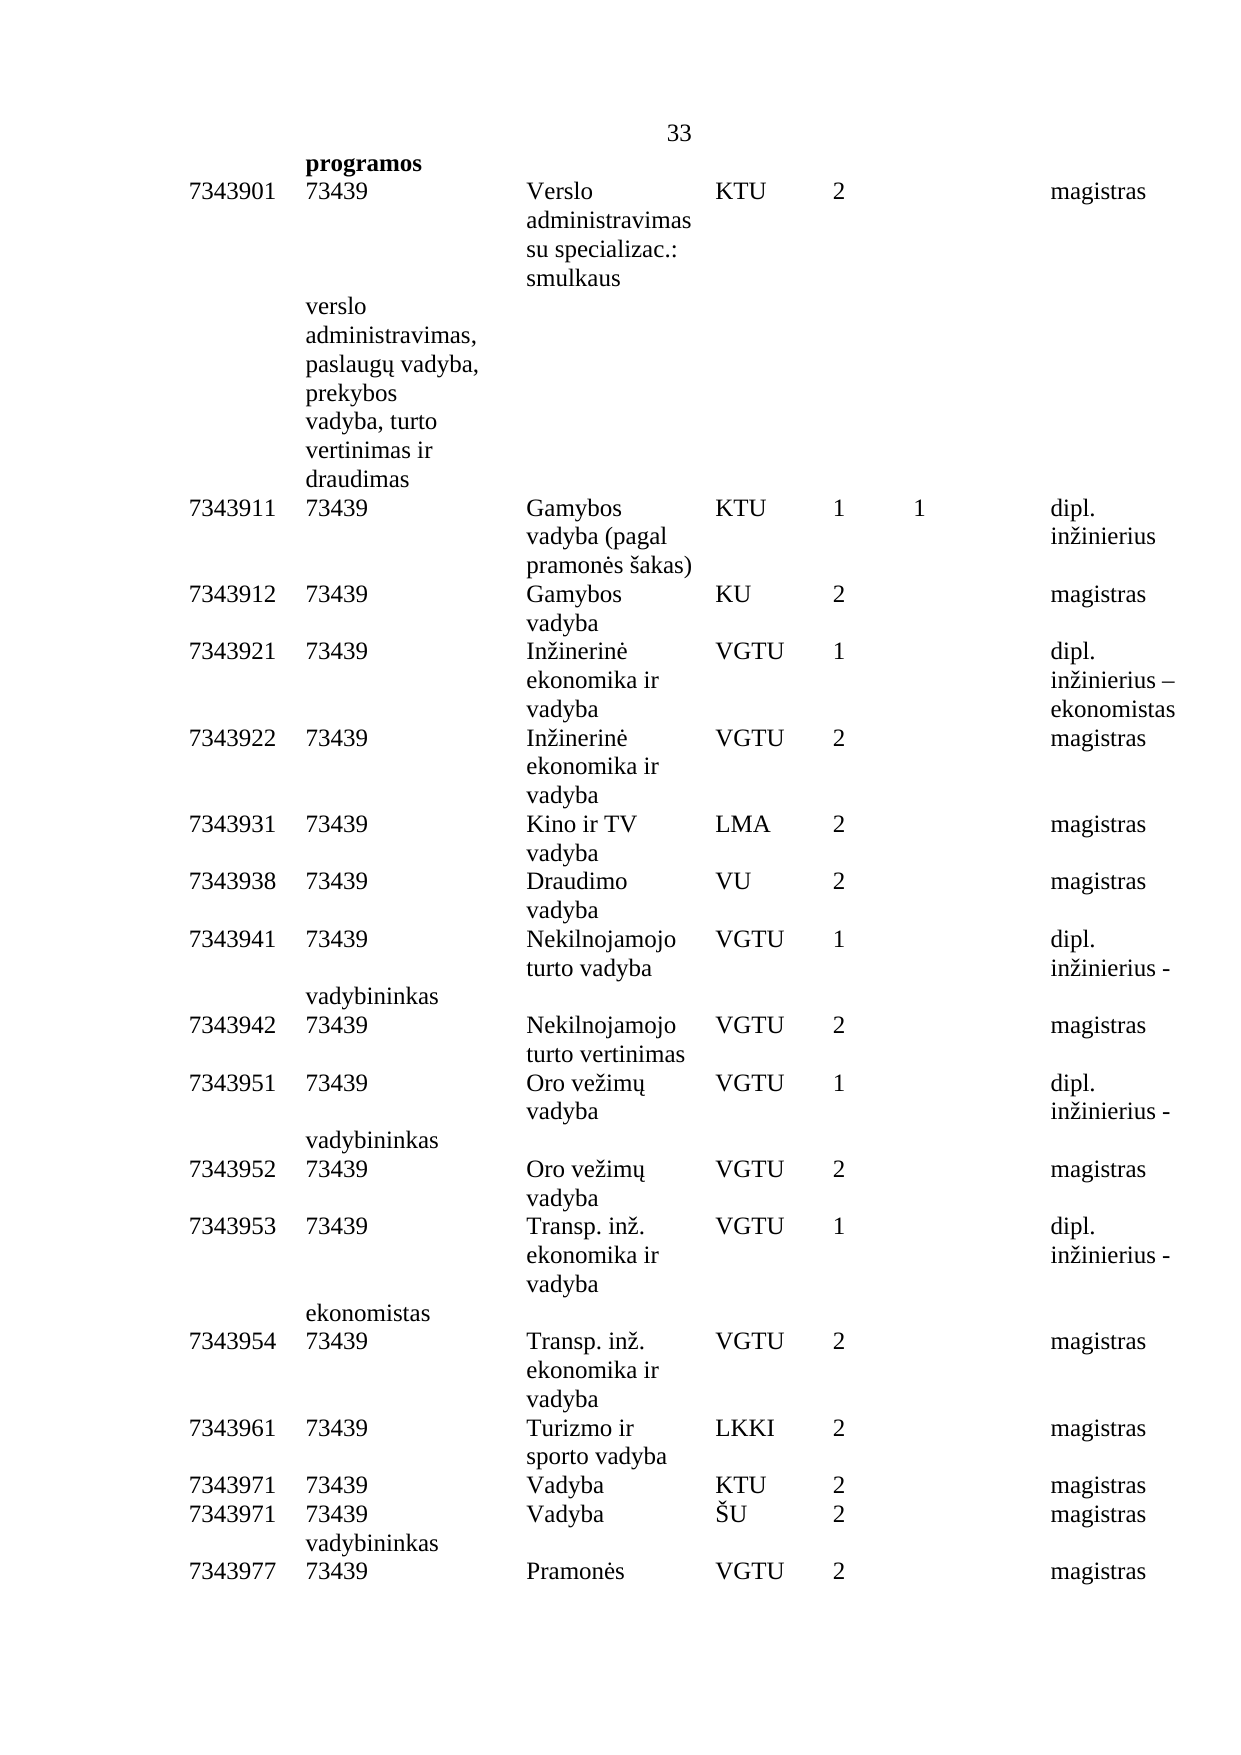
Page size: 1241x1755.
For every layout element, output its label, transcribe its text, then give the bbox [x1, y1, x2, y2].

table_cell 7343911 [177, 493, 294, 579]
table_cell 1 [821, 924, 902, 981]
table_cell [973, 981, 1039, 1010]
table_cell [1202, 1528, 1207, 1556]
table_cell 7343952 [177, 1154, 294, 1211]
table_cell magistras [1039, 723, 1197, 809]
table_cell [1197, 406, 1202, 493]
table_cell [973, 1499, 1039, 1528]
table_cell 7343953 [177, 1211, 294, 1298]
table_cell [1202, 1125, 1207, 1154]
table_cell vadyba, turto vertinimas ir draudimas [294, 406, 515, 493]
table_cell Vadyba [515, 1499, 704, 1528]
table_cell [515, 291, 704, 406]
table_cell magistras [1039, 866, 1197, 924]
table_cell magistras [1039, 809, 1197, 866]
table_cell [1197, 866, 1202, 924]
table_cell 7343971 [177, 1470, 294, 1499]
table_cell [1197, 291, 1202, 406]
table_cell [1197, 493, 1202, 579]
table_cell [973, 1528, 1039, 1556]
table_cell VU [704, 866, 821, 924]
table_cell 7343938 [177, 866, 294, 924]
table_cell 1 [821, 636, 902, 723]
table_cell [973, 1010, 1039, 1068]
table_cell [1202, 636, 1207, 723]
table_cell 1 [821, 1068, 902, 1125]
table_cell [1202, 579, 1207, 636]
table_cell [1202, 1556, 1207, 1585]
table_cell [821, 981, 902, 1010]
table_cell [1202, 866, 1207, 924]
table_cell magistras [1039, 1470, 1197, 1499]
table_cell [1039, 291, 1197, 406]
table_cell VGTU [704, 723, 821, 809]
table_cell [973, 636, 1039, 723]
table_cell [1197, 723, 1202, 809]
table_cell [515, 1125, 704, 1154]
table_cell 2 [821, 1154, 902, 1211]
table_cell Oro vežimų vadyba [515, 1068, 704, 1125]
table_cell magistras [1039, 176, 1197, 291]
table_cell 2 [821, 1499, 902, 1528]
table_cell 2 [821, 1556, 902, 1585]
table_cell [1197, 1068, 1202, 1125]
table_cell [902, 1413, 973, 1470]
table_cell ŠU [704, 1499, 821, 1528]
table_cell [902, 924, 973, 981]
table_cell [902, 1125, 973, 1154]
table_cell 73439 [294, 1326, 515, 1413]
table_cell [821, 148, 902, 176]
table_cell 7343971 [177, 1499, 294, 1528]
table_cell VGTU [704, 1556, 821, 1585]
table_cell [1202, 1413, 1207, 1470]
table_cell [1202, 1068, 1207, 1125]
table_cell [973, 723, 1039, 809]
table_cell Pramonės [515, 1556, 704, 1585]
table_cell [1197, 1499, 1202, 1528]
table_cell [1197, 1556, 1202, 1585]
table_cell Vadyba [515, 1470, 704, 1499]
table_cell [1197, 1298, 1202, 1326]
table_cell Gamybos vadyba (pagal pramonės šakas) [515, 493, 704, 579]
table_cell [973, 579, 1039, 636]
table_cell VGTU [704, 1326, 821, 1413]
table_cell 73439 [294, 1211, 515, 1298]
table_cell [1202, 406, 1207, 493]
table_cell [902, 1470, 973, 1499]
table_cell [902, 723, 973, 809]
table_cell [1197, 1125, 1202, 1154]
table_cell 73439 [294, 636, 515, 723]
table_cell [1202, 723, 1207, 809]
table_cell 7343922 [177, 723, 294, 809]
table_cell [1039, 1125, 1197, 1154]
table_cell programos [294, 148, 515, 176]
table_cell [902, 1326, 973, 1413]
table_cell LKKI [704, 1413, 821, 1470]
table_cell Nekilnojamojo turto vadyba [515, 924, 704, 981]
table_cell 7343901 [177, 176, 294, 291]
table_cell 1 [821, 1211, 902, 1298]
table_cell verslo administravimas, paslaugų vadyba, prekybos [294, 291, 515, 406]
table_cell [973, 1125, 1039, 1154]
table_cell [1197, 809, 1202, 866]
table_cell magistras [1039, 1413, 1197, 1470]
table_cell Draudimo vadyba [515, 866, 704, 924]
table_cell [902, 176, 973, 291]
table_cell [1039, 981, 1197, 1010]
table_cell [1197, 579, 1202, 636]
table_cell [704, 1528, 821, 1556]
table_cell [1202, 1211, 1207, 1298]
table_cell 73439 [294, 1499, 515, 1528]
table_cell [902, 866, 973, 924]
table_cell [1039, 1298, 1197, 1326]
table_cell [1202, 1470, 1207, 1499]
table_cell Kino ir TV vadyba [515, 809, 704, 866]
table_cell KTU [704, 176, 821, 291]
table_cell 73439 [294, 866, 515, 924]
table_cell [1202, 1010, 1207, 1068]
table_cell KU [704, 579, 821, 636]
table_cell 73439 [294, 1154, 515, 1211]
table_cell [902, 636, 973, 723]
table_cell [973, 1211, 1039, 1298]
table_cell [177, 1125, 294, 1154]
table_cell 2 [821, 1326, 902, 1413]
table_cell [902, 1528, 973, 1556]
table_cell dipl. inžinierius [1039, 493, 1197, 579]
table_cell [1197, 1010, 1202, 1068]
table_cell [973, 1068, 1039, 1125]
table_cell [1197, 981, 1202, 1010]
table_cell [1202, 981, 1207, 1010]
table_cell 73439 [294, 1010, 515, 1068]
table_cell Transp. inž. ekonomika ir vadyba [515, 1326, 704, 1413]
table_cell 2 [821, 1470, 902, 1499]
table_cell magistras [1039, 1556, 1197, 1585]
table_cell [1202, 924, 1207, 981]
table_cell 73439 [294, 1470, 515, 1499]
table_cell Gamybos vadyba [515, 579, 704, 636]
table_cell 7343942 [177, 1010, 294, 1068]
table_cell [973, 866, 1039, 924]
table_cell [973, 1556, 1039, 1585]
table_cell [177, 406, 294, 493]
table_cell [902, 1154, 973, 1211]
table_cell [1039, 1528, 1197, 1556]
table_cell magistras [1039, 579, 1197, 636]
table_cell VGTU [704, 1010, 821, 1068]
table_cell VGTU [704, 1154, 821, 1211]
table_cell [973, 291, 1039, 406]
table_cell 73439 [294, 1413, 515, 1470]
table_cell [704, 1125, 821, 1154]
table_cell [1202, 809, 1207, 866]
table_cell [973, 809, 1039, 866]
table_cell 7343961 [177, 1413, 294, 1470]
table_cell 7343977 [177, 1556, 294, 1585]
table_cell [1039, 148, 1197, 176]
table_cell 2 [821, 176, 902, 291]
table_cell 1 [821, 493, 902, 579]
table_cell [1039, 406, 1197, 493]
table_cell [177, 1528, 294, 1556]
table_cell magistras [1039, 1499, 1197, 1528]
table_cell 1 [902, 493, 973, 579]
table_cell [902, 406, 973, 493]
table_cell [1202, 148, 1207, 176]
table_cell dipl. inžinierius - [1039, 924, 1197, 981]
table_cell Nekilnojamojo turto vertinimas [515, 1010, 704, 1068]
table_cell dipl. inžinierius – ekonomistas [1039, 636, 1197, 723]
table_cell magistras [1039, 1154, 1197, 1211]
table_cell VGTU [704, 924, 821, 981]
table_cell [902, 1211, 973, 1298]
table_cell [704, 1298, 821, 1326]
table_cell [1197, 1154, 1202, 1211]
table_cell LMA [704, 809, 821, 866]
table_cell [973, 1298, 1039, 1326]
table_cell [821, 291, 902, 406]
table_cell KTU [704, 1470, 821, 1499]
table_cell Transp. inž. ekonomika ir vadyba [515, 1211, 704, 1298]
table_cell [1202, 1298, 1207, 1326]
table_cell [973, 1154, 1039, 1211]
table_cell [1197, 1326, 1202, 1413]
table_cell 2 [821, 809, 902, 866]
table_cell 73439 [294, 723, 515, 809]
table_cell 73439 [294, 1068, 515, 1125]
table_cell [515, 148, 704, 176]
table_cell 73439 [294, 1556, 515, 1585]
table_cell [515, 981, 704, 1010]
table_cell [973, 1326, 1039, 1413]
table_cell [1197, 924, 1202, 981]
table_cell [177, 1298, 294, 1326]
table_cell VGTU [704, 1211, 821, 1298]
table_cell [902, 1068, 973, 1125]
table_cell [1202, 493, 1207, 579]
table_cell 73439 [294, 493, 515, 579]
table_cell [177, 148, 294, 176]
table_cell 2 [821, 579, 902, 636]
table_cell Inžinerinė ekonomika ir vadyba [515, 636, 704, 723]
table_cell [1202, 176, 1207, 291]
table_cell [902, 291, 973, 406]
table_cell Turizmo ir sporto vadyba [515, 1413, 704, 1470]
table_cell 7343912 [177, 579, 294, 636]
table_cell [1197, 636, 1202, 723]
table_cell 7343941 [177, 924, 294, 981]
table_cell [821, 1298, 902, 1326]
table_cell Oro vežimų vadyba [515, 1154, 704, 1211]
table_cell [902, 1298, 973, 1326]
table_cell vadybininkas [294, 981, 515, 1010]
table_cell 2 [821, 1010, 902, 1068]
table_cell [1197, 176, 1202, 291]
table_cell 73439 [294, 579, 515, 636]
table_cell [821, 1125, 902, 1154]
table_cell [1197, 1211, 1202, 1298]
table_cell [704, 148, 821, 176]
table_cell 73439 [294, 809, 515, 866]
table_cell [1197, 1470, 1202, 1499]
table_cell [902, 1499, 973, 1528]
table_cell 7343954 [177, 1326, 294, 1413]
table_cell [1197, 148, 1202, 176]
table_cell 2 [821, 866, 902, 924]
table_cell [177, 981, 294, 1010]
table_cell [704, 291, 821, 406]
table_cell [902, 579, 973, 636]
table_cell [902, 981, 973, 1010]
table_cell 73439 [294, 924, 515, 981]
table_cell [902, 148, 973, 176]
table_cell ekonomistas [294, 1298, 515, 1326]
table_cell Inžinerinė ekonomika ir vadyba [515, 723, 704, 809]
table_cell [1197, 1413, 1202, 1470]
table_cell [515, 406, 704, 493]
table_cell [1202, 1154, 1207, 1211]
table_cell [1202, 1326, 1207, 1413]
table_cell [1197, 1528, 1202, 1556]
table_cell 7343931 [177, 809, 294, 866]
table_cell [515, 1298, 704, 1326]
table_cell 7343951 [177, 1068, 294, 1125]
table_cell 7343921 [177, 636, 294, 723]
table_cell [902, 809, 973, 866]
table_cell dipl. inžinierius - [1039, 1068, 1197, 1125]
table_cell [821, 406, 902, 493]
table_cell [973, 176, 1039, 291]
table_cell VGTU [704, 1068, 821, 1125]
table_cell [973, 1413, 1039, 1470]
table_cell [973, 406, 1039, 493]
table_cell 73439 [294, 176, 515, 291]
table_cell VGTU [704, 636, 821, 723]
table_cell dipl. inžinierius - [1039, 1211, 1197, 1298]
table_cell magistras [1039, 1326, 1197, 1413]
table_cell [821, 1528, 902, 1556]
table_cell vadybininkas [294, 1125, 515, 1154]
table_cell [1202, 1499, 1207, 1528]
table_cell [1202, 291, 1207, 406]
table_cell [515, 1528, 704, 1556]
table_cell [902, 1010, 973, 1068]
table_cell vadybininkas [294, 1528, 515, 1556]
table_cell [902, 1556, 973, 1585]
table_cell Verslo administravimas su specializac.: smulkaus [515, 176, 704, 291]
table_cell [973, 148, 1039, 176]
table_cell KTU [704, 493, 821, 579]
table_cell [973, 924, 1039, 981]
table_cell [973, 1470, 1039, 1499]
table_cell 2 [821, 1413, 902, 1470]
table_cell 2 [821, 723, 902, 809]
table_cell [973, 493, 1039, 579]
table_cell magistras [1039, 1010, 1197, 1068]
table_cell [704, 981, 821, 1010]
table_cell [177, 291, 294, 406]
table_cell [704, 406, 821, 493]
